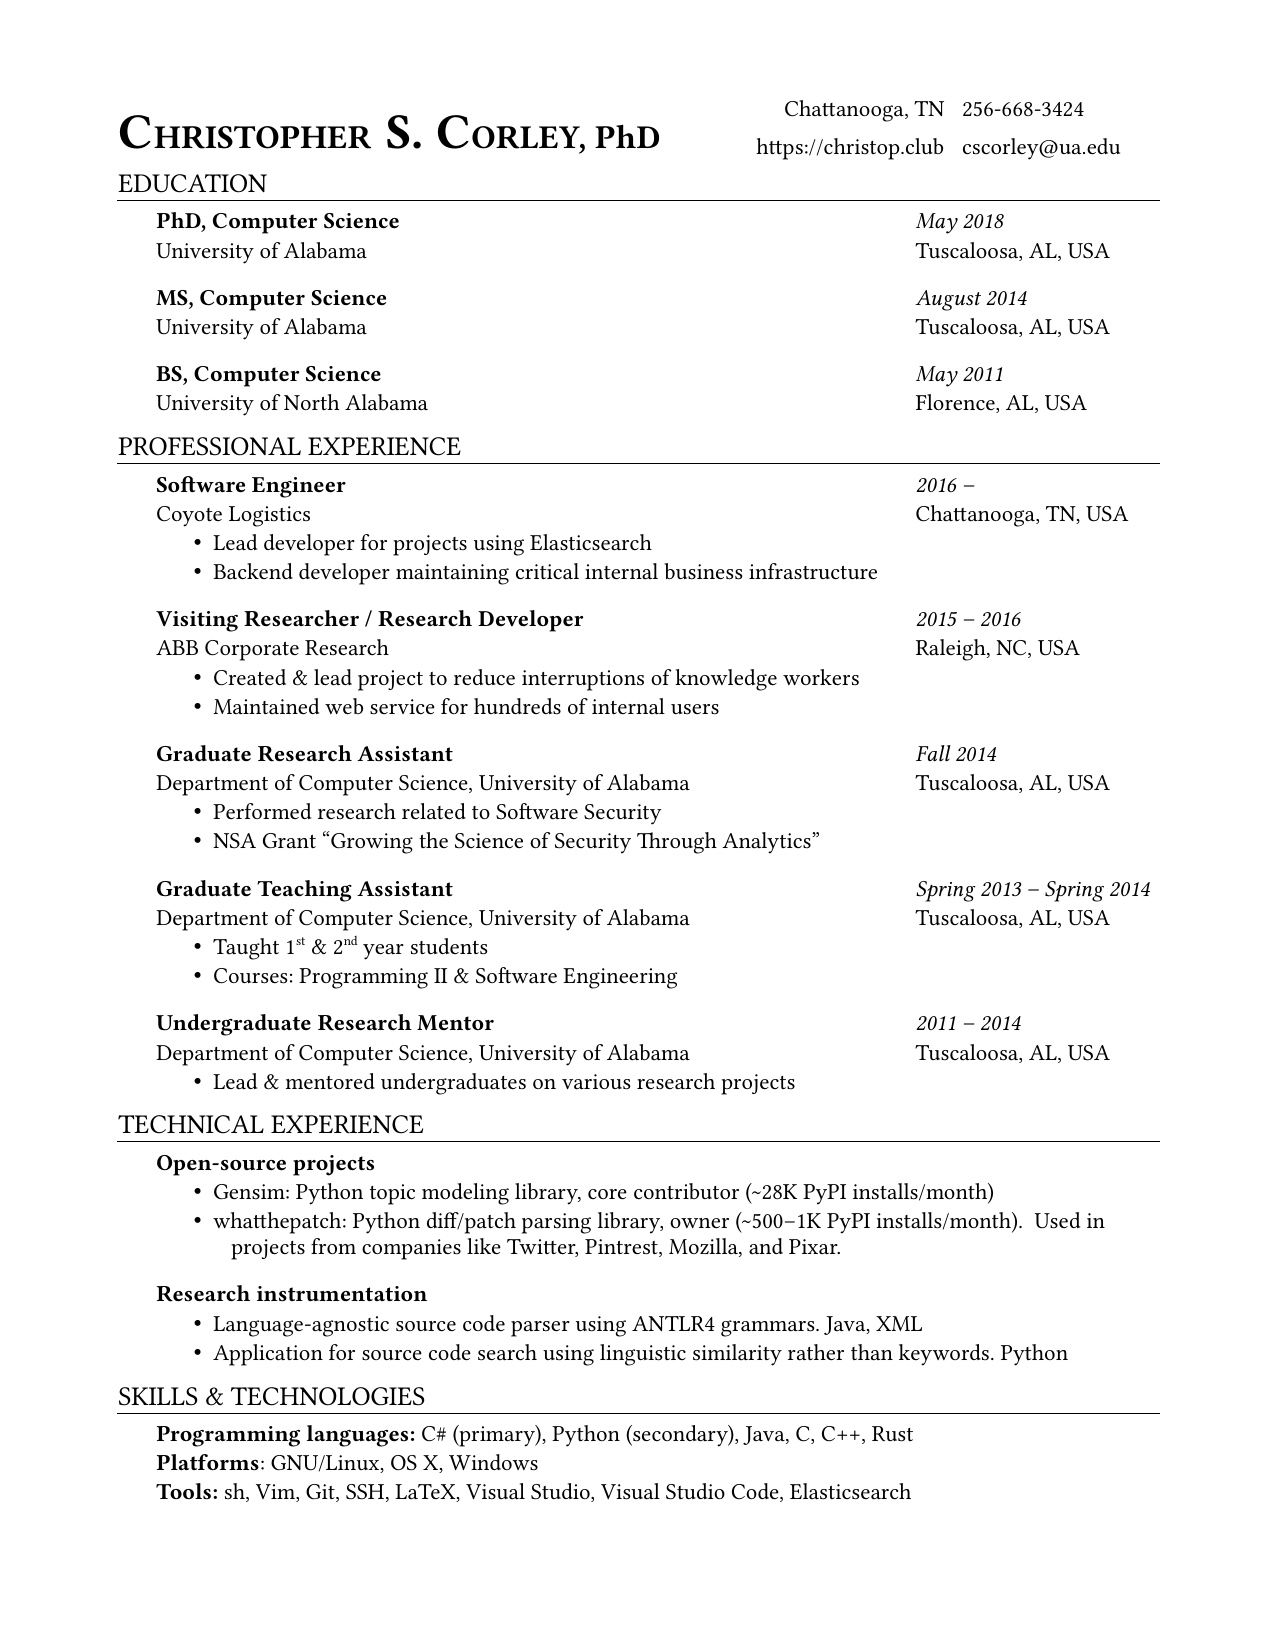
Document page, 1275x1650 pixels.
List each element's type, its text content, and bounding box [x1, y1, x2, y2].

table_header 2016 – Chattanooga, TN, USA [909, 465, 1162, 600]
table_cell August 2014 Tuscaloosa, AL, USA [909, 279, 1158, 355]
table_cell 2011 – 2014 Tuscaloosa, AL, USA [909, 1004, 1162, 1110]
table_header Chattanooga, TN https://christop.club [662, 90, 944, 168]
table_cell Graduate Teaching Assistant Department of Computer Science, University of Alabama Taught 1st & 2nd year students Courses: Programming II & Software Engineering [150, 870, 909, 1004]
table_header May 2018 Tuscaloosa, AL, USA [909, 203, 1158, 279]
table_cell May 2011 Florence, AL, USA [909, 355, 1158, 431]
text SKILLS & TECHNOLOGIES [118, 1381, 1157, 1412]
table_header [944, 90, 962, 168]
text TECHNICAL EXPERIENCE [118, 1110, 1157, 1141]
table_header PhD, Computer Science University of Alabama [150, 203, 909, 279]
table_header Software Engineer Coyote Logistics Lead developer for projects using Elasticsearch Backend developer maintaining critical internal business infrastructure [150, 465, 909, 600]
table_cell 2015 – 2016 Raleigh, NC, USA [909, 600, 1162, 735]
table_cell BS, Computer Science University of North Alabama [150, 355, 909, 431]
table_cell Research instrumentation Language-agnostic source code parser using ANTLR4 grammars. Java, XML Application for source code search using linguistic similarity rather than keywords. Python [150, 1275, 1158, 1381]
table_cell Fall 2014 Tuscaloosa, AL, USA [909, 735, 1162, 869]
table_cell Spring 2013 – Spring 2014 Tuscaloosa, AL, USA [909, 870, 1162, 1004]
table_cell Graduate Research Assistant Department of Computer Science, University of Alabama Performed research related to Software Security NSA Grant “Growing the Science of Security Through Analytics” [150, 735, 909, 869]
table_header 256-668-3424 cscorley@ua.edu [962, 90, 1159, 168]
table_header Programming languages: C# (primary), Python (secondary), Java, C, C++, Rust Platforms: GNU/Linux, OS X, Windows Tools: sh, Vim, Git, SSH, LaTeX, Visual Studio, Visual Studio Code, Elasticsearch [150, 1415, 1158, 1527]
table_header Open-source projects Gensim: Python topic modeling library, core contributor (~28K PyPI installs/month) whatthepatch: Python diff/patch parsing library, owner (~500–1K PyPI installs/month). Used in projects from companies like Twitter, Pintrest, Mozilla, and Pixar. [150, 1144, 1158, 1275]
table_cell Undergraduate Research Mentor Department of Computer Science, University of Alabama Lead & mentored undergraduates on various research projects [150, 1004, 909, 1110]
text EDUCATION [118, 168, 1157, 199]
text PROFESSIONAL EXPERIENCE [118, 431, 1157, 462]
table_header CHRISTOPHER S. CORLEY, PhD [118, 90, 662, 168]
table_cell MS, Computer Science University of Alabama [150, 279, 909, 355]
table_cell Visiting Researcher / Research Developer ABB Corporate Research Created & lead project to reduce interruptions of knowledge workers Maintained web service for hundreds of internal users [150, 600, 909, 735]
